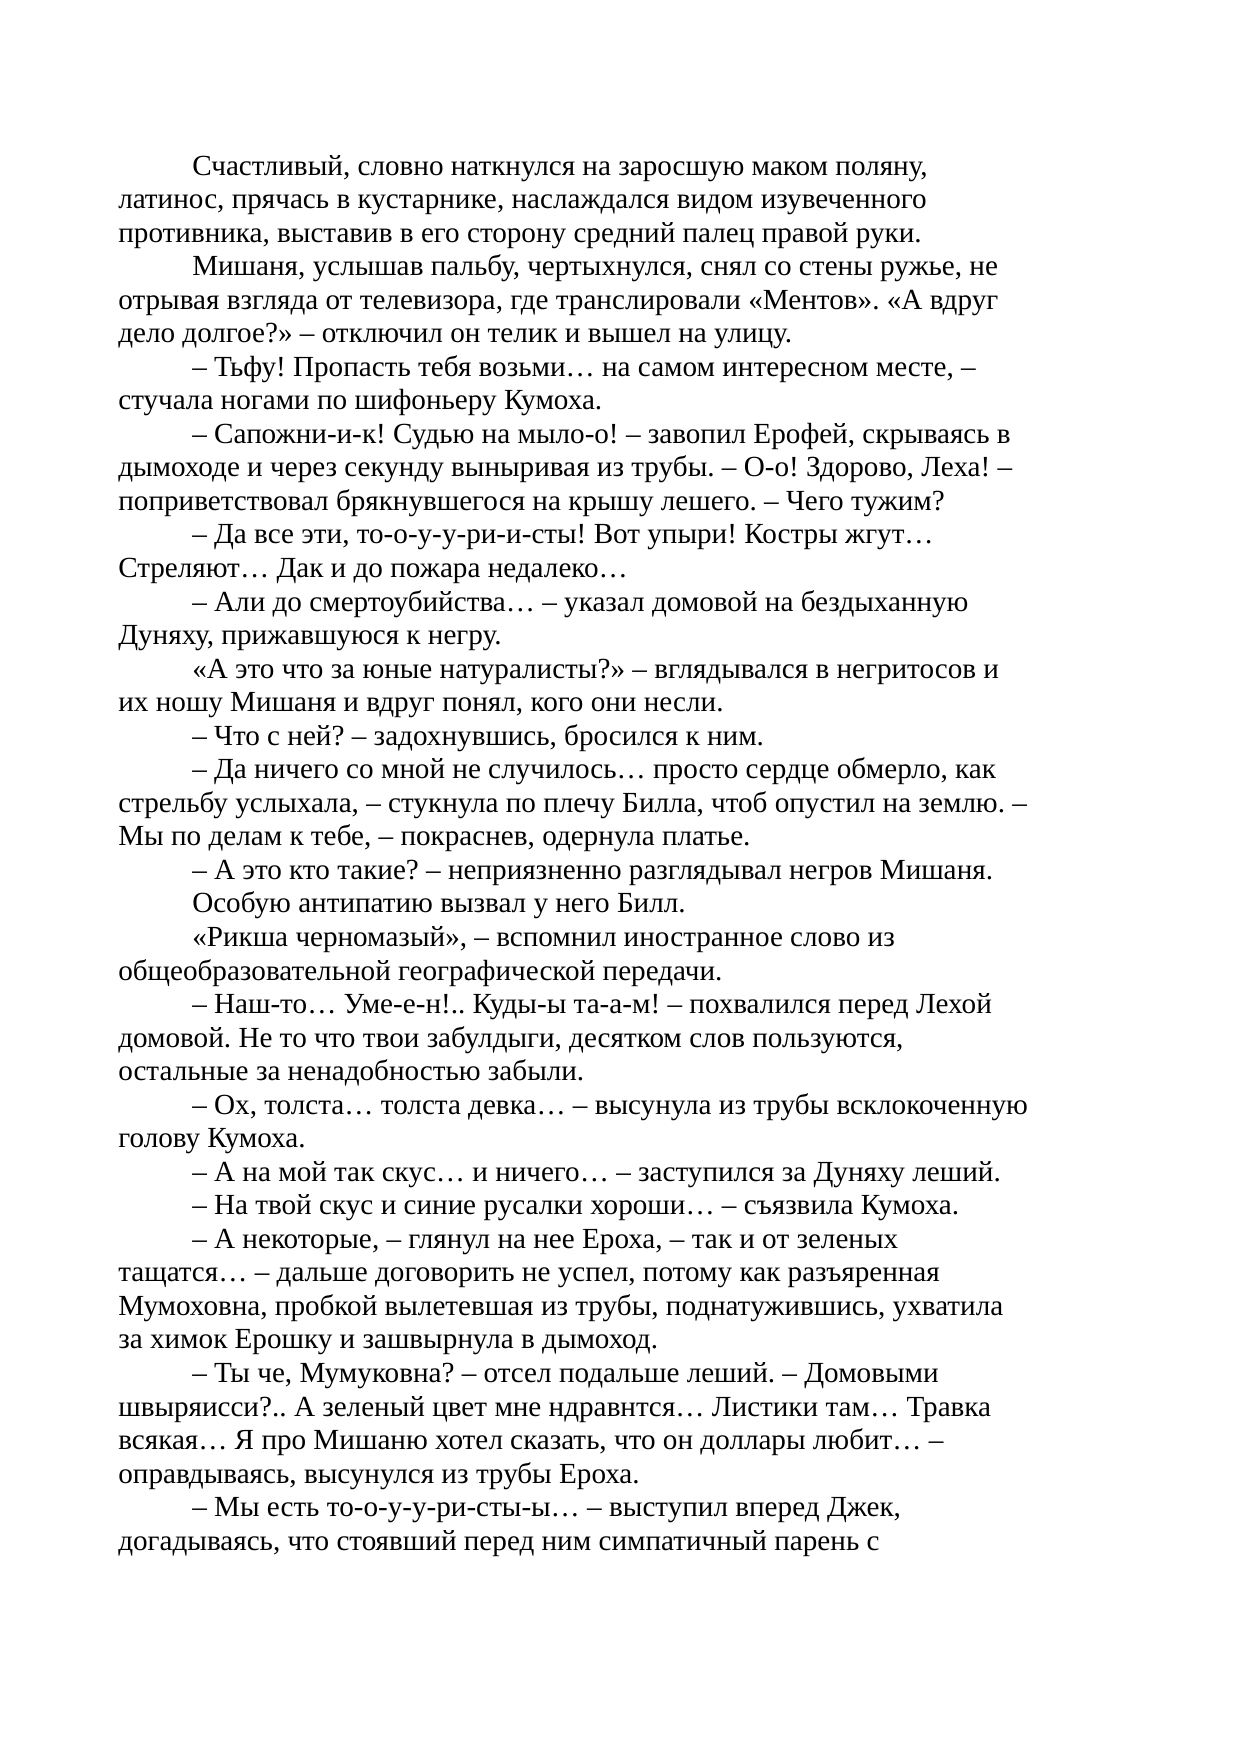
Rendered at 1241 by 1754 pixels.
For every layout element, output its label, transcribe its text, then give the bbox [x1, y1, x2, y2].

text – А на мой так скус… и ничего… – заступился за Дуняху леший. [118, 1154, 1033, 1187]
text – Мы есть то-о-у-у-ри-сты-ы… – выступил вперед Джек, догадываясь, что стоявший перед ним симпатичный парень с [118, 1489, 1033, 1556]
text – Сапожни-и-к! Судью на мыло-о! – завопил Ерофей, скрываясь в дымоходе и через секунду выныривая из трубы. – О-о! Здорово, Леха! – поприветствовал брякнувшегося на крышу лешего. – Чего тужим? [118, 416, 1033, 517]
text Мишаня, услышав пальбу, чертыхнулся, снял со стены ружье, не отрывая взгляда от телевизора, где транслировали «Ментов». «А вдруг дело долгое?» – отключил он телик и вышел на улицу. [118, 248, 1033, 349]
text Особую антипатию вызвал у него Билл. [118, 886, 1033, 919]
text – Наш-то… Уме-е-н!.. Куды-ы та-а-м! – похвалился перед Лехой домовой. Не то что твои забулдыги, десятком слов пользуются, остальные за ненадобностью забыли. [118, 986, 1033, 1087]
text – А это кто такие? – неприязненно разглядывал негров Мишаня. [118, 852, 1033, 886]
text – Тьфу! Пропасть тебя возьми… на самом интересном месте, – стучала ногами по шифоньеру Кумоха. [118, 349, 1033, 416]
text – На твой скус и синие русалки хороши… – съязвила Кумоха. [118, 1187, 1033, 1221]
text Счастливый, словно наткнулся на заросшую маком поляну, латинос, прячась в кустарнике, наслаждался видом изувеченного противника, выставив в его сторону средний палец правой руки. [118, 148, 1033, 248]
text «Рикша черномазый», – вспомнил иностранное слово из общеобразовательной географической передачи. [118, 919, 1033, 986]
text – Али до смертоубийства… – указал домовой на бездыханную Дуняху, прижавшуюся к негру. [118, 584, 1033, 651]
text – Да ничего со мной не случилось… просто сердце обмерло, как стрельбу услыхала, – стукнула по плечу Билла, чтоб опустил на землю. – Мы по делам к тебе, – покраснев, одернула платье. [118, 751, 1033, 852]
text – Да все эти, то-о-у-у-ри-и-сты! Вот упыри! Костры жгут… Стреляют… Дак и до пожара недалеко… [118, 517, 1033, 584]
text – Ох, толста… толста девка… – высунула из трубы всклокоченную голову Кумоха. [118, 1087, 1033, 1154]
text – А некоторые, – глянул на нее Ероха, – так и от зеленых тащатся… – дальше договорить не успел, потому как разъяренная Мумоховна, пробкой вылетевшая из трубы, поднатужившись, ухватила за химок Ерошку и зашвырнула в дымоход. [118, 1221, 1033, 1355]
text – Ты че, Мумуковна? – отсел подальше леший. – Домовыми швыряисси?.. А зеленый цвет мне ндравнтся… Листики там… Травка всякая… Я про Мишаню хотел сказать, что он доллары любит… – оправдываясь, высунулся из трубы Ероха. [118, 1355, 1033, 1489]
text – Что с ней? – задохнувшись, бросился к ним. [118, 718, 1033, 751]
text «А это что за юные натуралисты?» – вглядывался в негритосов и их ношу Мишаня и вдруг понял, кого они несли. [118, 651, 1033, 718]
